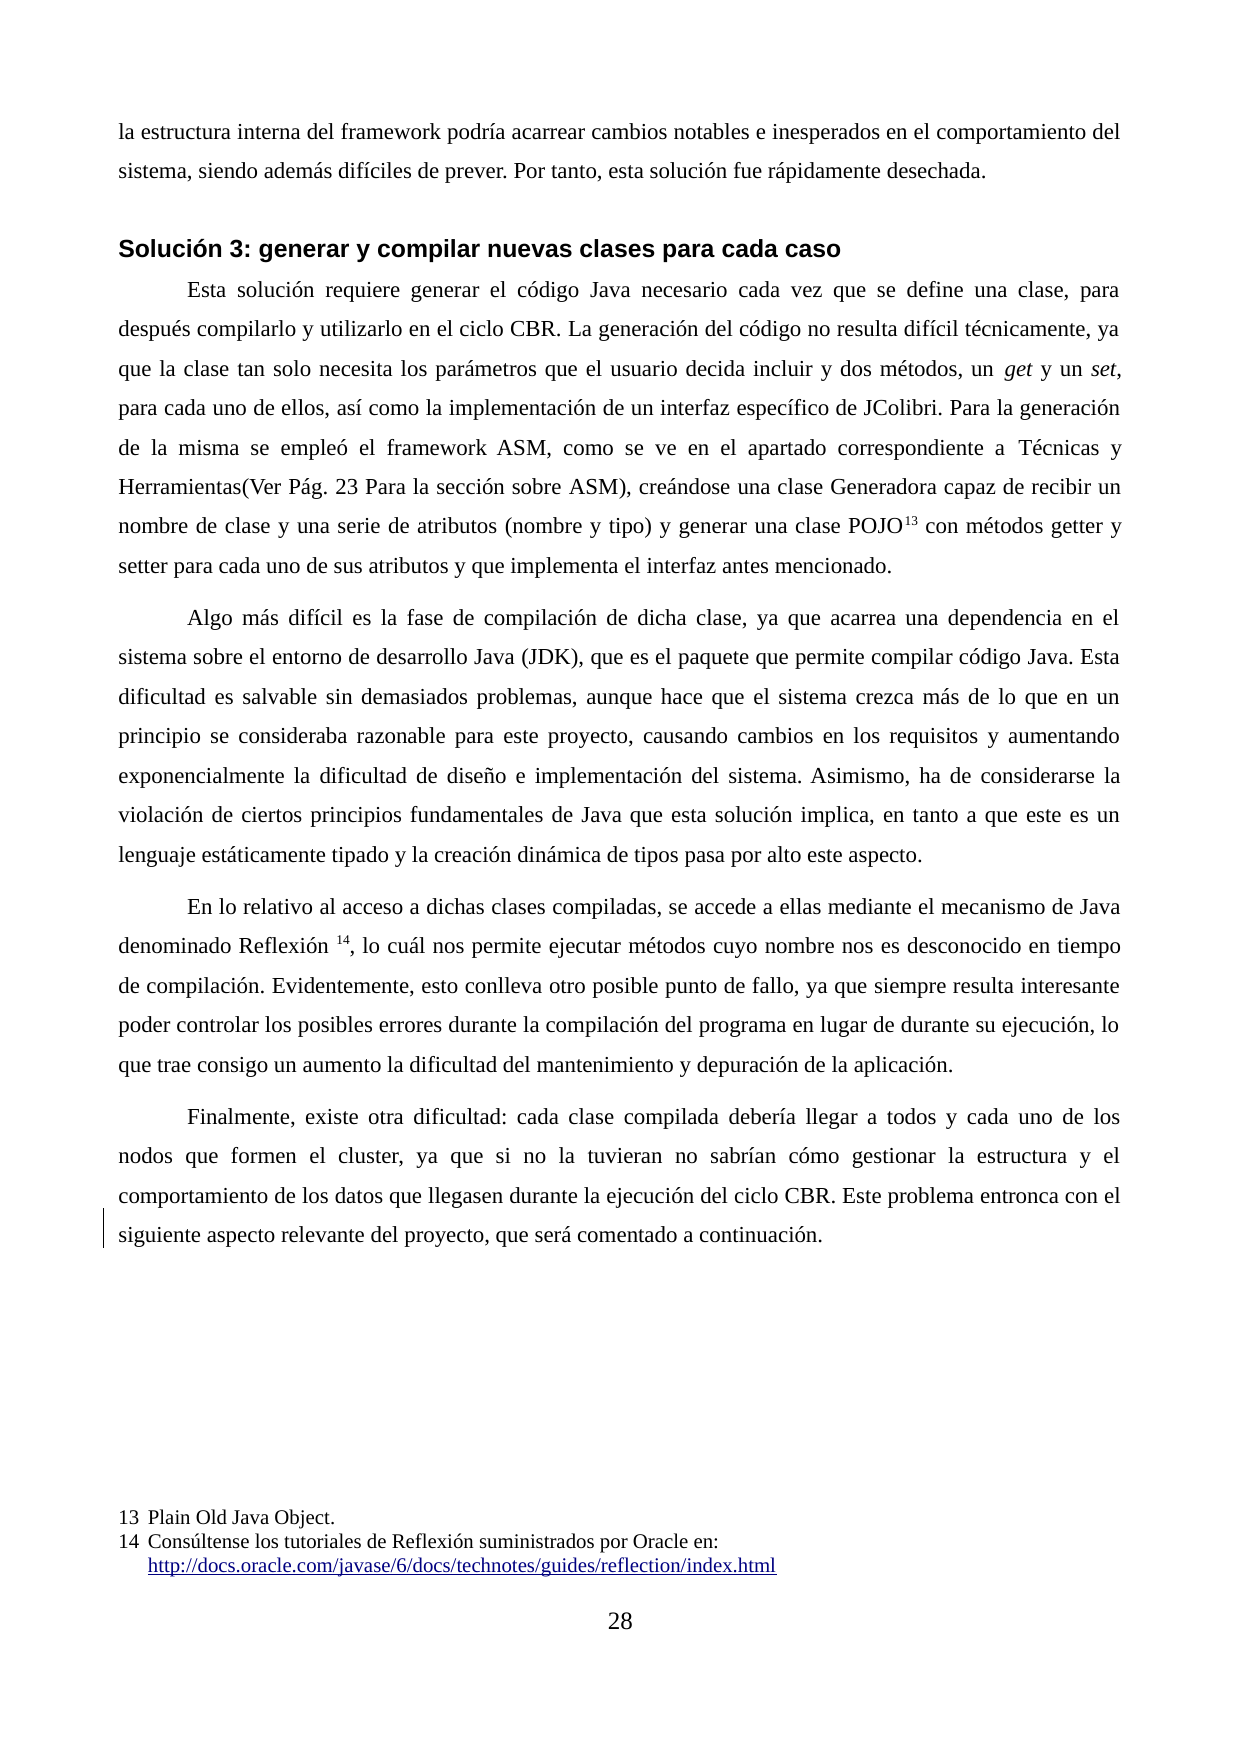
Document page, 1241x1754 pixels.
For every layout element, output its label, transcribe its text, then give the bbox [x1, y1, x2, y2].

subtitle Solución 3: generar y compilar nuevas clases para cada caso [118, 234, 1122, 263]
text Consúltense los tutoriales de Reflexión suministrados por Oracle en: http://docs.oracle.com/javase/6/docs/technotes/guides/reflection/index.html [118, 1529, 1122, 1577]
text la estructura interna del framework podría acarrear cambios notables e inesperados en el comportamiento del sistema, siendo además difíciles de prever. Por tanto, esta solución fue rápidamente desechada. [118, 118, 1122, 184]
text En lo relativo al acceso a dichas clases compiladas, se accede a ellas mediante el mecanismo de Java denominado Reflexión , lo cuál nos permite ejecutar métodos cuyo nombre nos es desconocido en tiempo de compilación. Evidentemente, esto conlleva otro posible punto de fallo, ya que siempre resulta interesante poder controlar los posibles errores durante la compilación del programa en lugar de durante su ejecución, lo que trae consigo un aumento la dificultad del mantenimiento y depuración de la aplicación. [118, 893, 1122, 1077]
text Finalmente, existe otra dificultad: cada clase compilada debería llegar a todos y cada uno de los nodos que formen el cluster, ya que si no la tuvieran no sabrían cómo gestionar la estructura y el comportamiento de los datos que llegasen durante la ejecución del ciclo CBR. Este problema entronca con el siguiente aspecto relevante del proyecto, que será comentado a continuación. [118, 1103, 1122, 1247]
text Plain Old Java Object. [118, 1504, 1122, 1529]
text Algo más difícil es la fase de compilación de dicha clase, ya que acarrea una dependencia en el sistema sobre el entorno de desarrollo Java (JDK), que es el paquete que permite compilar código Java. Esta dificultad es salvable sin demasiados problemas, aunque hace que el sistema crezca más de lo que en un principio se consideraba razonable para este proyecto, causando cambios en los requisitos y aumentando exponencialmente la dificultad de diseño e implementación del sistema. Asimismo, ha de considerarse la violación de ciertos principios fundamentales de Java que esta solución implica, en tanto a que este es un lenguaje estáticamente tipado y la creación dinámica de tipos pasa por alto este aspecto. [118, 604, 1122, 867]
text Esta solución requiere generar el código Java necesario cada vez que se define una clase, para después compilarlo y utilizarlo en el ciclo CBR. La generación del código no resulta difícil técnicamente, ya que la clase tan solo necesita los parámetros que el usuario decida incluir y dos métodos, un get y un set, para cada uno de ellos, así como la implementación de un interfaz específico de JColibri. Para la generación de la misma se empleó el framework ASM, como se ve en el apartado correspondiente a Técnicas y Herramientas(Ver Pág. 23 Para la sección sobre ASM), creándose una clase Generadora capaz de recibir un nombre de clase y una serie de atributos (nombre y tipo) y generar una clase POJO con métodos getter y setter para cada uno de sus atributos y que implementa el interfaz antes mencionado. [118, 276, 1122, 578]
